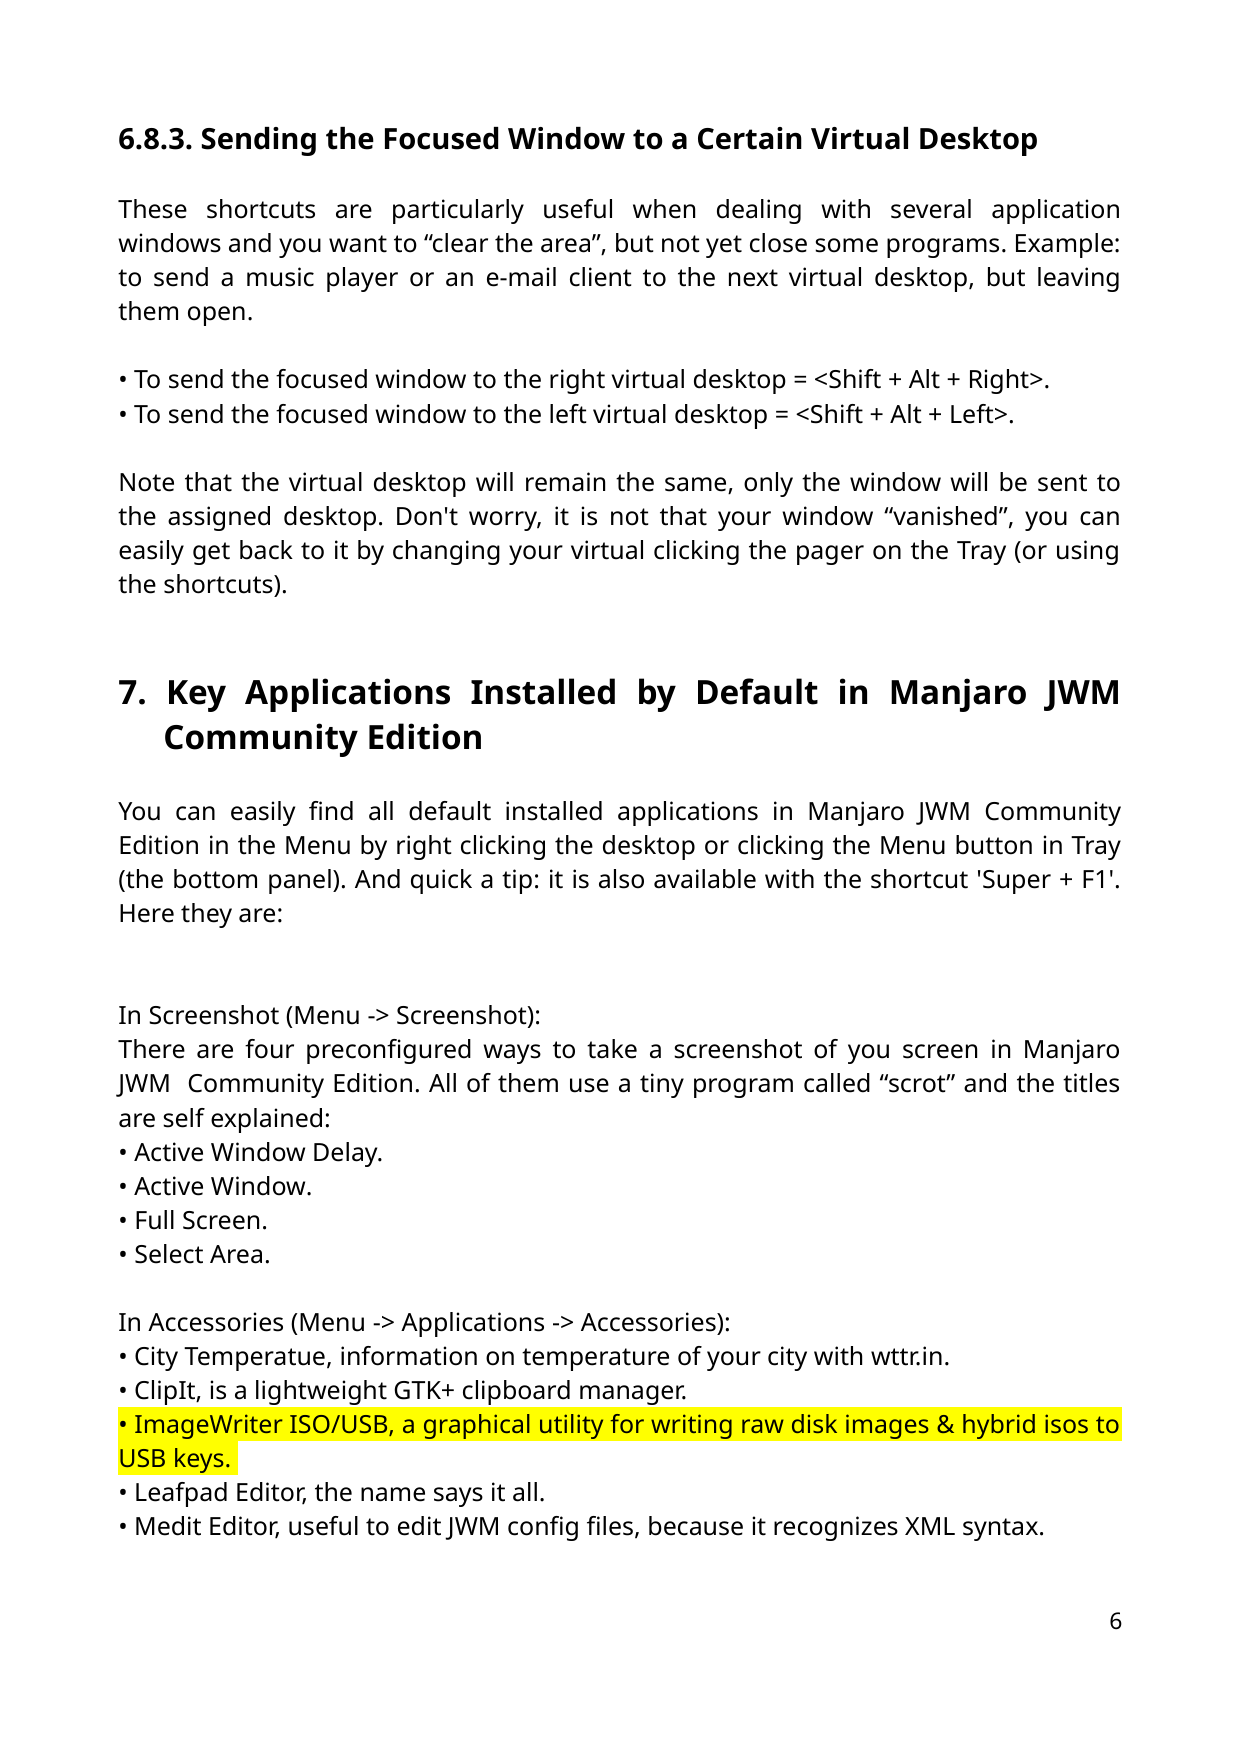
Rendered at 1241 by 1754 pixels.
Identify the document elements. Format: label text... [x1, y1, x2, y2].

text • Select Area. [118, 1236, 1122, 1271]
text • To send the focused window to the left virtual desktop = <Shift + Alt + Left>. [118, 396, 1122, 430]
subtitle 7. Key Applications Installed by Default in Manjaro JWM Community Edition [118, 669, 1122, 759]
text • Active Window Delay. [118, 1134, 1122, 1168]
subtitle 6.8.3. Sending the Focused Window to a Certain Virtual Desktop [118, 118, 1122, 158]
text • Active Window. [118, 1168, 1122, 1202]
text • Medit Editor, useful to edit JWM config files, because it recognizes XML syntax. [118, 1509, 1122, 1543]
text • Leafpad Editor, the name says it all. [118, 1475, 1122, 1509]
text You can easily find all default installed applications in Manjaro JWM Community Edition in the Menu by right clicking the desktop or clicking the Menu button in Tray (the bottom panel). And quick a tip: it is also available with the shortcut 'Super + F1'. Here they are: [118, 794, 1122, 930]
text There are four preconfigured ways to take a screenshot of you screen in Manjaro JWM Community Edition. All of them use a tiny program called “scrot” and the titles are self explained: [118, 1032, 1122, 1134]
text • ImageWriter ISO/USB, a graphical utility for writing raw disk images & hybrid isos to USB keys. [118, 1407, 1122, 1475]
text • ClipIt, is a lightweight GTK+ clipboard manager. [118, 1373, 1122, 1407]
text • City Temperatue, information on temperature of your city with wttr.in. [118, 1339, 1122, 1373]
text • Full Screen. [118, 1202, 1122, 1236]
text In Accessories (Menu -> Applications -> Accessories): [118, 1304, 1122, 1339]
text These shortcuts are particularly useful when dealing with several application windows and you want to “clear the area”, but not yet close some programs. Example: to send a music player or an e-mail client to the next virtual desktop, but leaving them open. [118, 192, 1122, 328]
text In Screenshot (Menu -> Screenshot): [118, 998, 1122, 1032]
text Note that the virtual desktop will remain the same, only the window will be sent to the assigned desktop. Don't worry, it is not that your window “vanished”, you can easily get back to it by changing your virtual clicking the pager on the Tray (or using the shortcuts). [118, 464, 1122, 601]
text • To send the focused window to the right virtual desktop = <Shift + Alt + Right>. [118, 362, 1122, 396]
